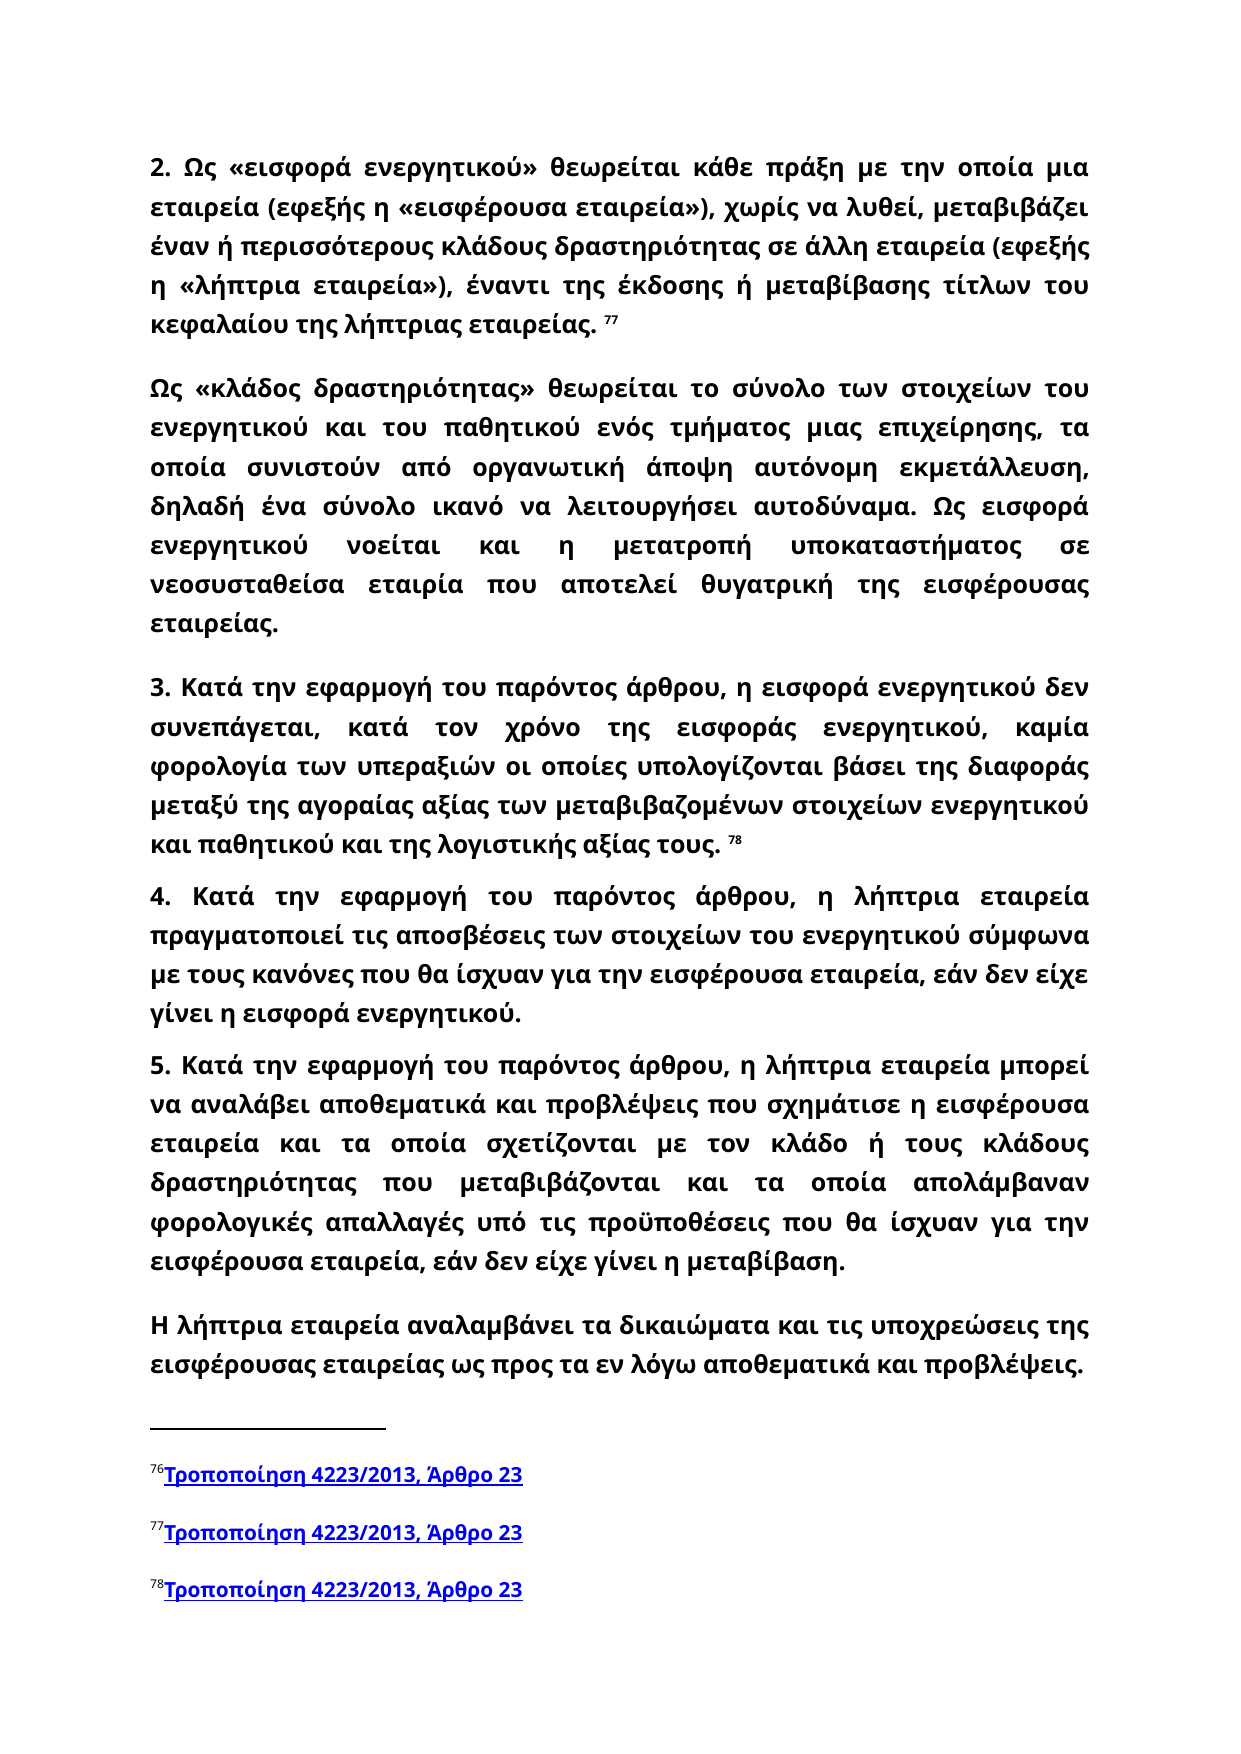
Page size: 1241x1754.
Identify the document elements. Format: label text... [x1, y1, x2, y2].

text 3. Κατά την εφαρμογή του παρόντος άρθρου, η εισφορά ενεργητικού δεν συνεπάγεται, κατά τον χρόνο της εισφοράς ενεργητικού, καμία φορολογία των υπεραξιών οι οποίες υπολογίζονται βάσει της διαφοράς μεταξύ της αγοραίας αξίας των μεταβιβαζομένων στοιχείων ενεργητικού και παθητικού και της λογιστικής αξίας τους. [150, 670, 1090, 861]
text 4. Κατά την εφαρμογή του παρόντος άρθρου, η λήπτρια εταιρεία πραγματοποιεί τις αποσβέσεις των στοιχείων του ενεργητικού σύμφωνα με τους κανόνες που θα ίσχυαν για την εισφέρουσα εταιρεία, εάν δεν είχε γίνει η εισφορά ενεργητικού. [150, 878, 1090, 1030]
text Τροποποίηση 4223/2013, Άρθρο 23 [150, 1576, 1090, 1604]
text 2. Ως «εισφορά ενεργητικού» θεωρείται κάθε πράξη με την οποία μια εταιρεία (εφεξής η «εισφέρουσα εταιρεία»), χωρίς να λυθεί, μεταβιβάζει έναν ή περισσότερους κλάδους δραστηριότητας σε άλλη εταιρεία (εφεξής η «λήπτρια εταιρεία»), έναντι της έκδοσης ή μεταβίβασης τίτλων του κεφαλαίου της λήπτριας εταιρείας. [150, 150, 1090, 341]
text Ως «κλάδος δραστηριότητας» θεωρείται το σύνολο των στοιχείων του ενεργητικού και του παθητικού ενός τμήματος μιας επιχείρησης, τα οποία συνιστούν από οργανωτική άποψη αυτόνομη εκμετάλλευση, δηλαδή ένα σύνολο ικανό να λειτουργήσει αυτοδύναμα. Ως εισφορά ενεργητικού νοείται και η μετατροπή υποκαταστήματος σε νεοσυσταθείσα εταιρία που αποτελεί θυγατρική της εισφέρουσας εταιρείας. [150, 371, 1090, 640]
text Τροποποίηση 4223/2013, Άρθρο 23 [150, 1518, 1090, 1546]
text 5. Κατά την εφαρμογή του παρόντος άρθρου, η λήπτρια εταιρεία μπορεί να αναλάβει αποθεματικά και προβλέψεις που σχημάτισε η εισφέρουσα εταιρεία και τα οποία σχετίζονται με τον κλάδο ή τους κλάδους δραστηριότητας που μεταβιβάζονται και τα οποία απολάμβαναν φορολογικές απαλλαγές υπό τις προϋποθέσεις που θα ίσχυαν για την εισφέρουσα εταιρεία, εάν δεν είχε γίνει η μεταβίβαση. [150, 1047, 1090, 1277]
text Η λήπτρια εταιρεία αναλαμβάνει τα δικαιώματα και τις υποχρεώσεις της εισφέρουσας εταιρείας ως προς τα εν λόγω αποθεματικά και προβλέψεις. [150, 1307, 1090, 1381]
text Τροποποίηση 4223/2013, Άρθρο 23 [150, 1460, 1090, 1489]
